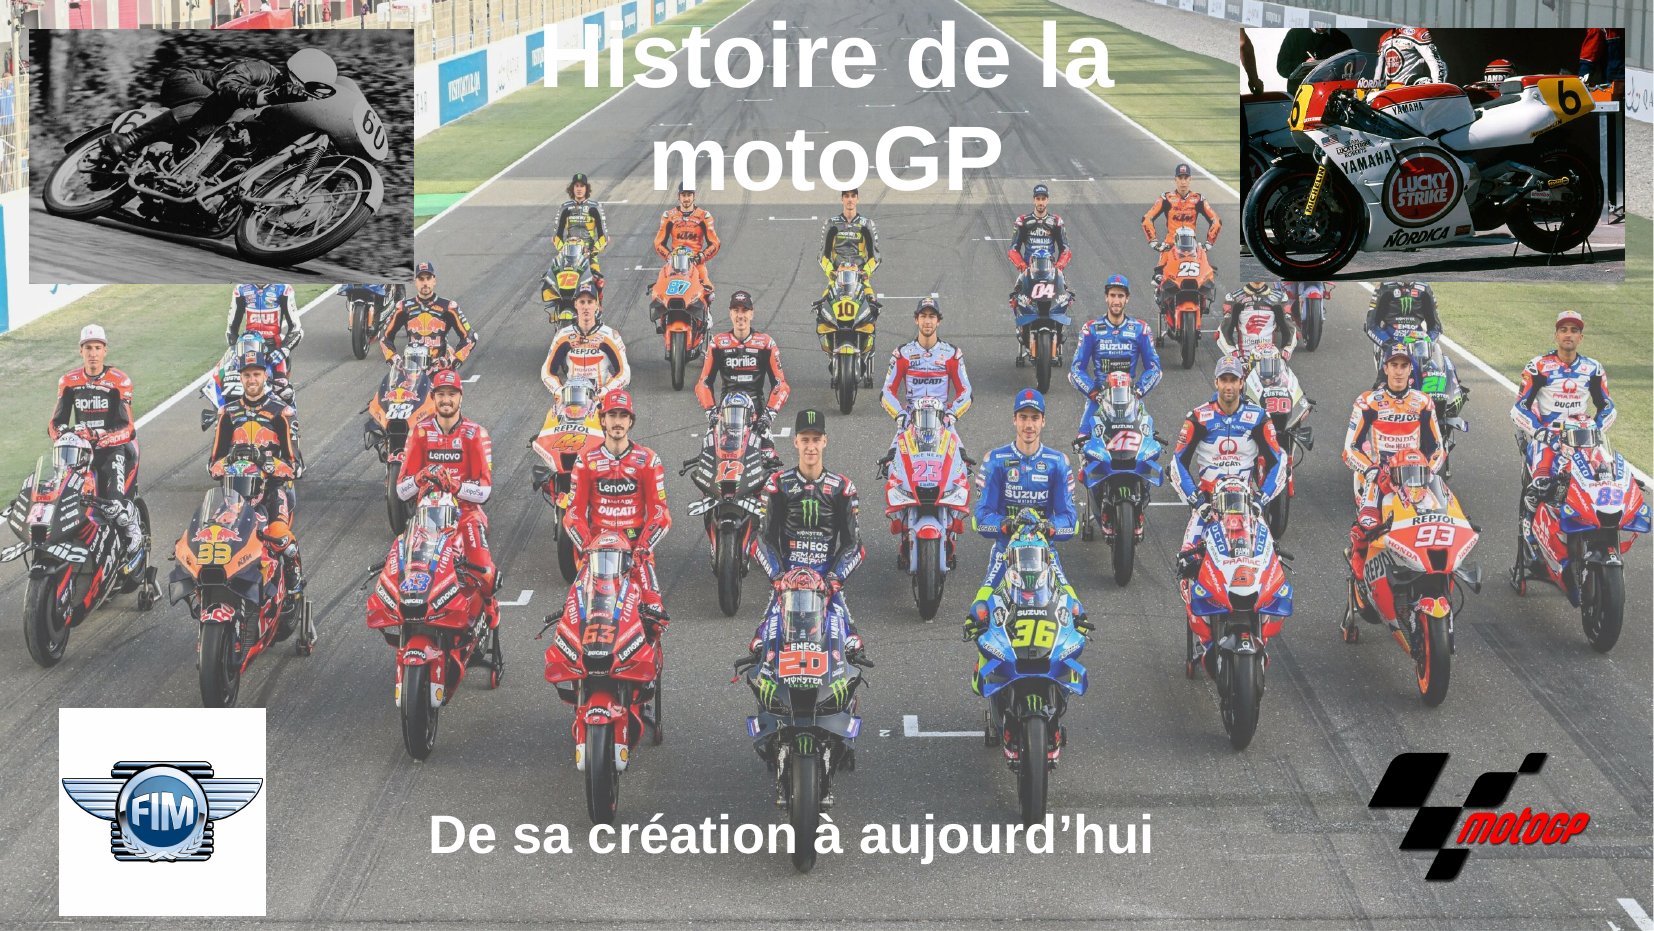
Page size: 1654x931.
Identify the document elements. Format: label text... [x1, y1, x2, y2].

title Histoire de la motoGP [472, 4, 1182, 210]
text_box De sa création à aujourd’hui [413, 797, 1241, 886]
picture [0, 0, 1654, 931]
